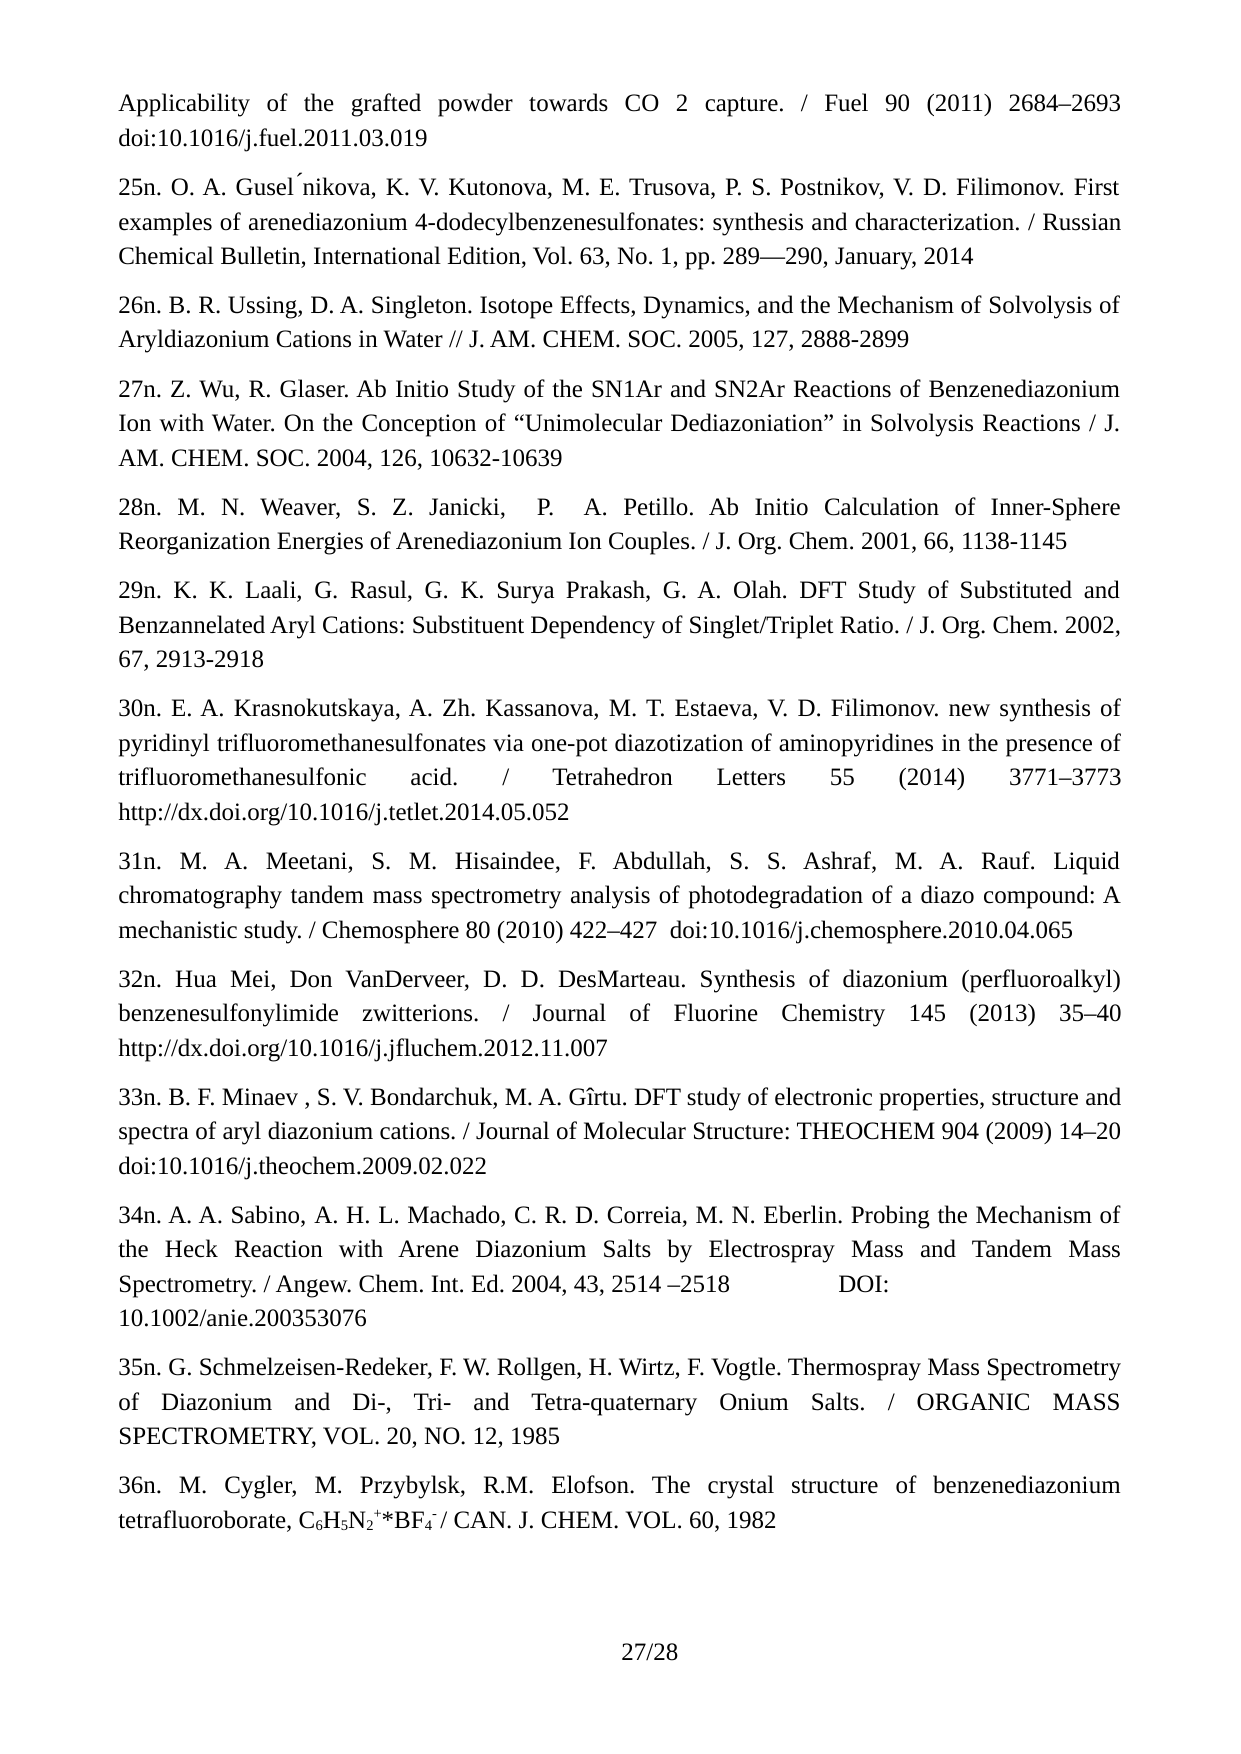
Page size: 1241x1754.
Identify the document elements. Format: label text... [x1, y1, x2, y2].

text 33n. B. F. Minaev , S. V. Bondarchuk, M. A. Gîrtu. DFT study of electronic properties, structure and spectra of aryl diazonium cations. / Journal of Molecular Structure: THEOCHEM 904 (2009) 14–20 doi:10.1016/j.theochem.2009.02.022 [118, 1082, 1122, 1179]
text 31n. M. A. Meetani, S. M. Hisaindee, F. Abdullah, S. S. Ashraf, M. A. Rauf. Liquid chromatography tandem mass spectrometry analysis of photodegradation of a diazo compound: A mechanistic study. / Chemosphere 80 (2010) 422–427 doi:10.1016/j.chemosphere.2010.04.065 [118, 846, 1122, 943]
text Applicability of the grafted powder towards CO 2 capture. / Fuel 90 (2011) 2684–2693 doi:10.1016/j.fuel.2011.03.019 [118, 88, 1122, 152]
text 30n. E. A. Krasnokutskaya, A. Zh. Kassanova, M. T. Estaeva, V. D. Filimonov. new synthesis of pyridinyl trifluoromethanesulfonates via one-pot diazotization of aminopyridines in the presence of trifluoromethanesulfonic acid. / Tetrahedron Letters 55 (2014) 3771–3773 http://dx.doi.org/10.1016/j.tetlet.2014.05.052 [118, 693, 1122, 825]
text 32n. Hua Mei, Don VanDerveer, D. D. DesMarteau. Synthesis of diazonium (perfluoroalkyl) benzenesulfonylimide zwitterions. / Journal of Fluorine Chemistry 145 (2013) 35–40 http://dx.doi.org/10.1016/j.jfluchem.2012.11.007 [118, 964, 1122, 1061]
text 26n. B. R. Ussing, D. A. Singleton. Isotope Effects, Dynamics, and the Mechanism of Solvolysis of Aryldiazonium Cations in Water // J. AM. CHEM. SOC. 2005, 127, 2888-2899 [118, 290, 1122, 353]
text 36n. M. Cygler, M. Przybylsk, R.M. Elofson. The crystal structure of benzenediazonium tetrafluoroborate, C6H5N2+*BF4- / CAN. J. CHEM. VOL. 60, 1982 [118, 1470, 1122, 1533]
text 27n. Z. Wu, R. Glaser. Ab Initio Study of the SN1Ar and SN2Ar Reactions of Benzenediazonium Ion with Water. On the Conception of “Unimolecular Dediazoniation” in Solvolysis Reactions / J. AM. CHEM. SOC. 2004, 126, 10632-10639 [118, 374, 1122, 471]
text 35n. G. Schmelzeisen-Redeker, F. W. Rollgen, H. Wirtz, F. Vogtle. Thermospray Mass Spectrometry of Diazonium and Di-, Tri- and Tetra-quaternary Onium Salts. / ORGANIC MASS SPECTROMETRY, VOL. 20, NO. 12, 1985 [118, 1352, 1122, 1450]
text 25n. O. A. Gusel ́nikova, K. V. Kutonova, M. E. Trusova, P. S. Postnikov, V. D. Filimonov. First examples of arenediazonium 4-dodecylbenzenesulfonates: synthesis and characterization. / Russian Chemical Bulletin, International Edition, Vol. 63, No. 1, pp. 289—290, January, 2014 [118, 172, 1122, 270]
text 29n. K. K. Laali, G. Rasul, G. K. Surya Prakash, G. A. Olah. DFT Study of Substituted and Benzannelated Aryl Cations: Substituent Dependency of Singlet/Triplet Ratio. / J. Org. Chem. 2002, 67, 2913-2918 [118, 575, 1122, 673]
text 28n. M. N. Weaver, S. Z. Janicki, P. A. Petillo. Ab Initio Calculation of Inner-Sphere Reorganization Energies of Arenediazonium Ion Couples. / J. Org. Chem. 2001, 66, 1138-1145 [118, 492, 1122, 555]
text 34n. A. A. Sabino, A. H. L. Machado, C. R. D. Correia, M. N. Eberlin. Probing the Mechanism of the Heck Reaction with Arene Diazonium Salts by Electrospray Mass and Tandem Mass Spectrometry. / Angew. Chem. Int. Ed. 2004, 43, 2514 –2518 DOI: 10.1002/anie.200353076 [118, 1200, 1122, 1332]
